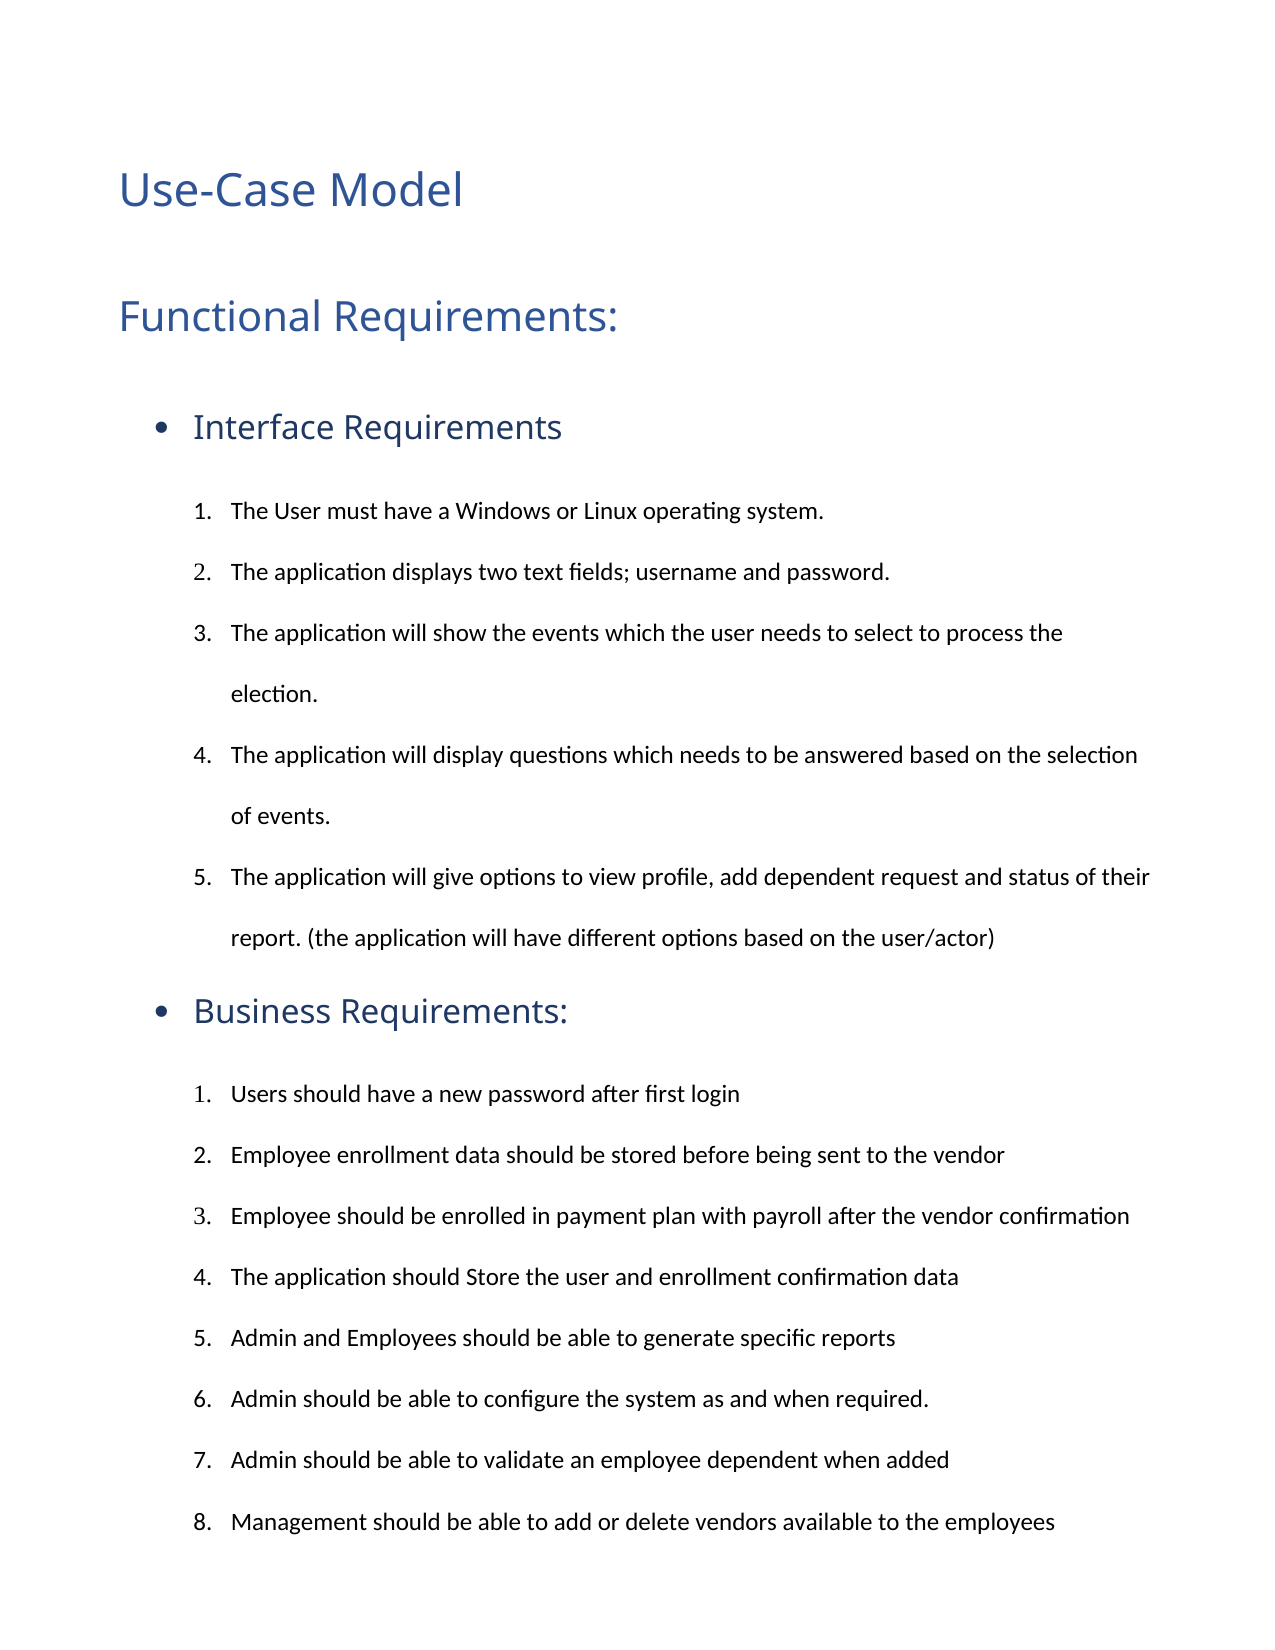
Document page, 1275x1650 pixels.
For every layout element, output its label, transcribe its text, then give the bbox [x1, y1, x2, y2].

list Users should have a new password after first login [193, 1078, 1157, 1109]
list Admin and Employees should be able to generate specific reports [193, 1322, 1157, 1353]
subtitle Interface Requirements [156, 404, 1157, 449]
list Management should be able to add or delete vendors available to the employees [193, 1506, 1157, 1536]
list Admin should be able to configure the system as and when required. [193, 1383, 1157, 1414]
list The application should Store the user and enrollment confirmation data [193, 1261, 1157, 1292]
list The application displays two text fields; username and password. [193, 556, 1157, 587]
list The application will show the events which the user needs to select to process the election. [193, 617, 1157, 709]
list The User must have a Windows or Linux operating system. [193, 495, 1157, 526]
list Employee enrollment data should be stored before being sent to the vendor [193, 1139, 1157, 1170]
subtitle Functional Requirements: [118, 286, 1157, 343]
subtitle Business Requirements: [156, 987, 1157, 1033]
list Admin should be able to validate an employee dependent when added [193, 1444, 1157, 1475]
list The application will give options to view profile, add dependent request and status of their report. (the application will have different options based on the user/actor) [193, 861, 1157, 953]
list Employee should be enrolled in payment plan with payroll after the vendor confirmation [193, 1200, 1157, 1231]
list The application will display questions which needs to be answered based on the selection of events. [193, 739, 1157, 831]
subtitle Use-Case Model [118, 157, 1157, 220]
